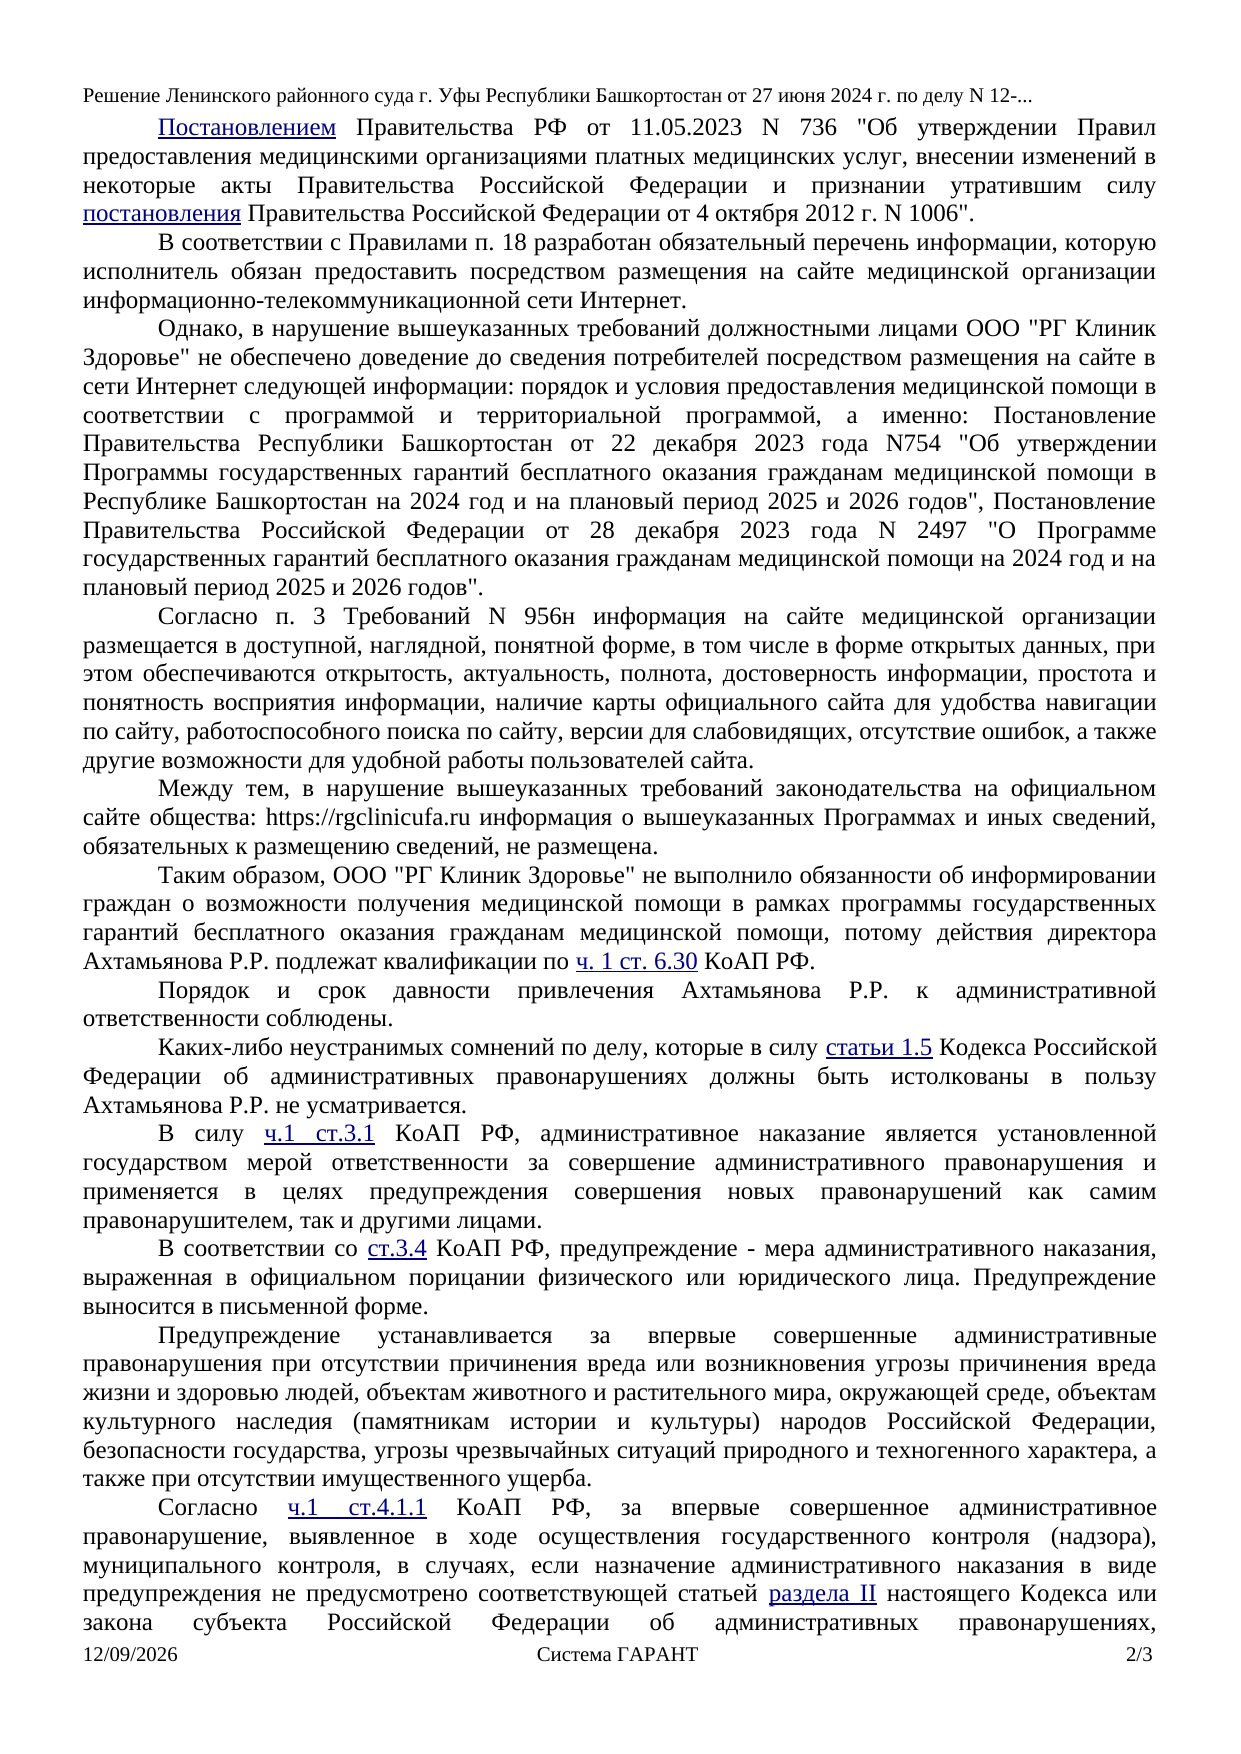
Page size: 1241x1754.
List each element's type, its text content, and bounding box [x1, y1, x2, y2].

text Постановлением Правительства РФ от 11.05.2023 N 736 "Об утверждении Правил предоставления медицинскими организациями платных медицинских услуг, внесении изменений в некоторые акты Правительства Российской Федерации и признании утратившим силу постановления Правительства Российской Федерации от 4 октября 2012 г. N 1006". [83, 112, 1157, 227]
text В соответствии со ст.3.4 КоАП РФ, предупреждение - мера административного наказания, выраженная в официальном порицании физического или юридического лица. Предупреждение выносится в письменной форме. [83, 1233, 1157, 1320]
text Предупреждение устанавливается за впервые совершенные административные правонарушения при отсутствии причинения вреда или возникновения угрозы причинения вреда жизни и здоровью людей, объектам животного и растительного мира, окружающей среде, объектам культурного наследия (памятникам истории и культуры) народов Российской Федерации, безопасности государства, угрозы чрезвычайных ситуаций природного и техногенного характера, а также при отсутствии имущественного ущерба. [83, 1320, 1157, 1492]
text Каких-либо неустранимых сомнений по делу, которые в силу статьи 1.5 Кодекса Российской Федерации об административных правонарушениях должны быть истолкованы в пользу Ахтамьянова Р.Р. не усматривается. [83, 1032, 1157, 1118]
text Между тем, в нарушение вышеуказанных требований законодательства на официальном сайте общества: https://rgclinicufa.ru информация о вышеуказанных Программах и иных сведений, обязательных к размещению сведений, не размещена. [83, 773, 1157, 860]
text Однако, в нарушение вышеуказанных требований должностными лицами ООО "РГ Клиник Здоровье" не обеспечено доведение до сведения потребителей посредством размещения на сайте в сети Интернет следующей информации: порядок и условия предоставления медицинской помощи в соответствии с программой и территориальной программой, а именно: Постановление Правительства Республики Башкортостан от 22 декабря 2023 года N754 "Об утверждении Программы государственных гарантий бесплатного оказания гражданам медицинской помощи в Республике Башкортостан на 2024 год и на плановый период 2025 и 2026 годов", Постановление Правительства Российской Федерации от 28 декабря 2023 года N 2497 "О Программе государственных гарантий бесплатного оказания гражданам медицинской помощи на 2024 год и на плановый период 2025 и 2026 годов". [83, 313, 1157, 601]
text Таким образом, ООО "РГ Клиник Здоровье" не выполнило обязанности об информировании граждан о возможности получения медицинской помощи в рамках программы государственных гарантий бесплатного оказания гражданам медицинской помощи, потому действия директора Ахтамьянова Р.Р. подлежат квалификации по ч. 1 ст. 6.30 КоАП РФ. [83, 860, 1157, 975]
text В силу ч.1 ст.3.1 КоАП РФ, административное наказание является установленной государством мерой ответственности за совершение административного правонарушения и применяется в целях предупреждения совершения новых правонарушений как самим правонарушителем, так и другими лицами. [83, 1118, 1157, 1233]
text Согласно ч.1 ст.4.1.1 КоАП РФ, за впервые совершенное административное правонарушение, выявленное в ходе осуществления государственного контроля (надзора), муниципального контроля, в случаях, если назначение административного наказания в виде предупреждения не предусмотрено соответствующей статьей раздела II настоящего Кодекса или закона субъекта Российской Федерации об административных правонарушениях, [83, 1492, 1157, 1636]
text Порядок и срок давности привлечения Ахтамьянова Р.Р. к административной ответственности соблюдены. [83, 975, 1157, 1032]
text Согласно п. 3 Требований N 956н информация на сайте медицинской организации размещается в доступной, наглядной, понятной форме, в том числе в форме открытых данных, при этом обеспечиваются открытость, актуальность, полнота, достоверность информации, простота и понятность восприятия информации, наличие карты официального сайта для удобства навигации по сайту, работоспособного поиска по сайту, версии для слабовидящих, отсутствие ошибок, а также другие возможности для удобной работы пользователей сайта. [83, 601, 1157, 773]
text В соответствии с Правилами п. 18 разработан обязательный перечень информации, которую исполнитель обязан предоставить посредством размещения на сайте медицинской организации информационно-телекоммуникационной сети Интернет. [83, 227, 1157, 313]
